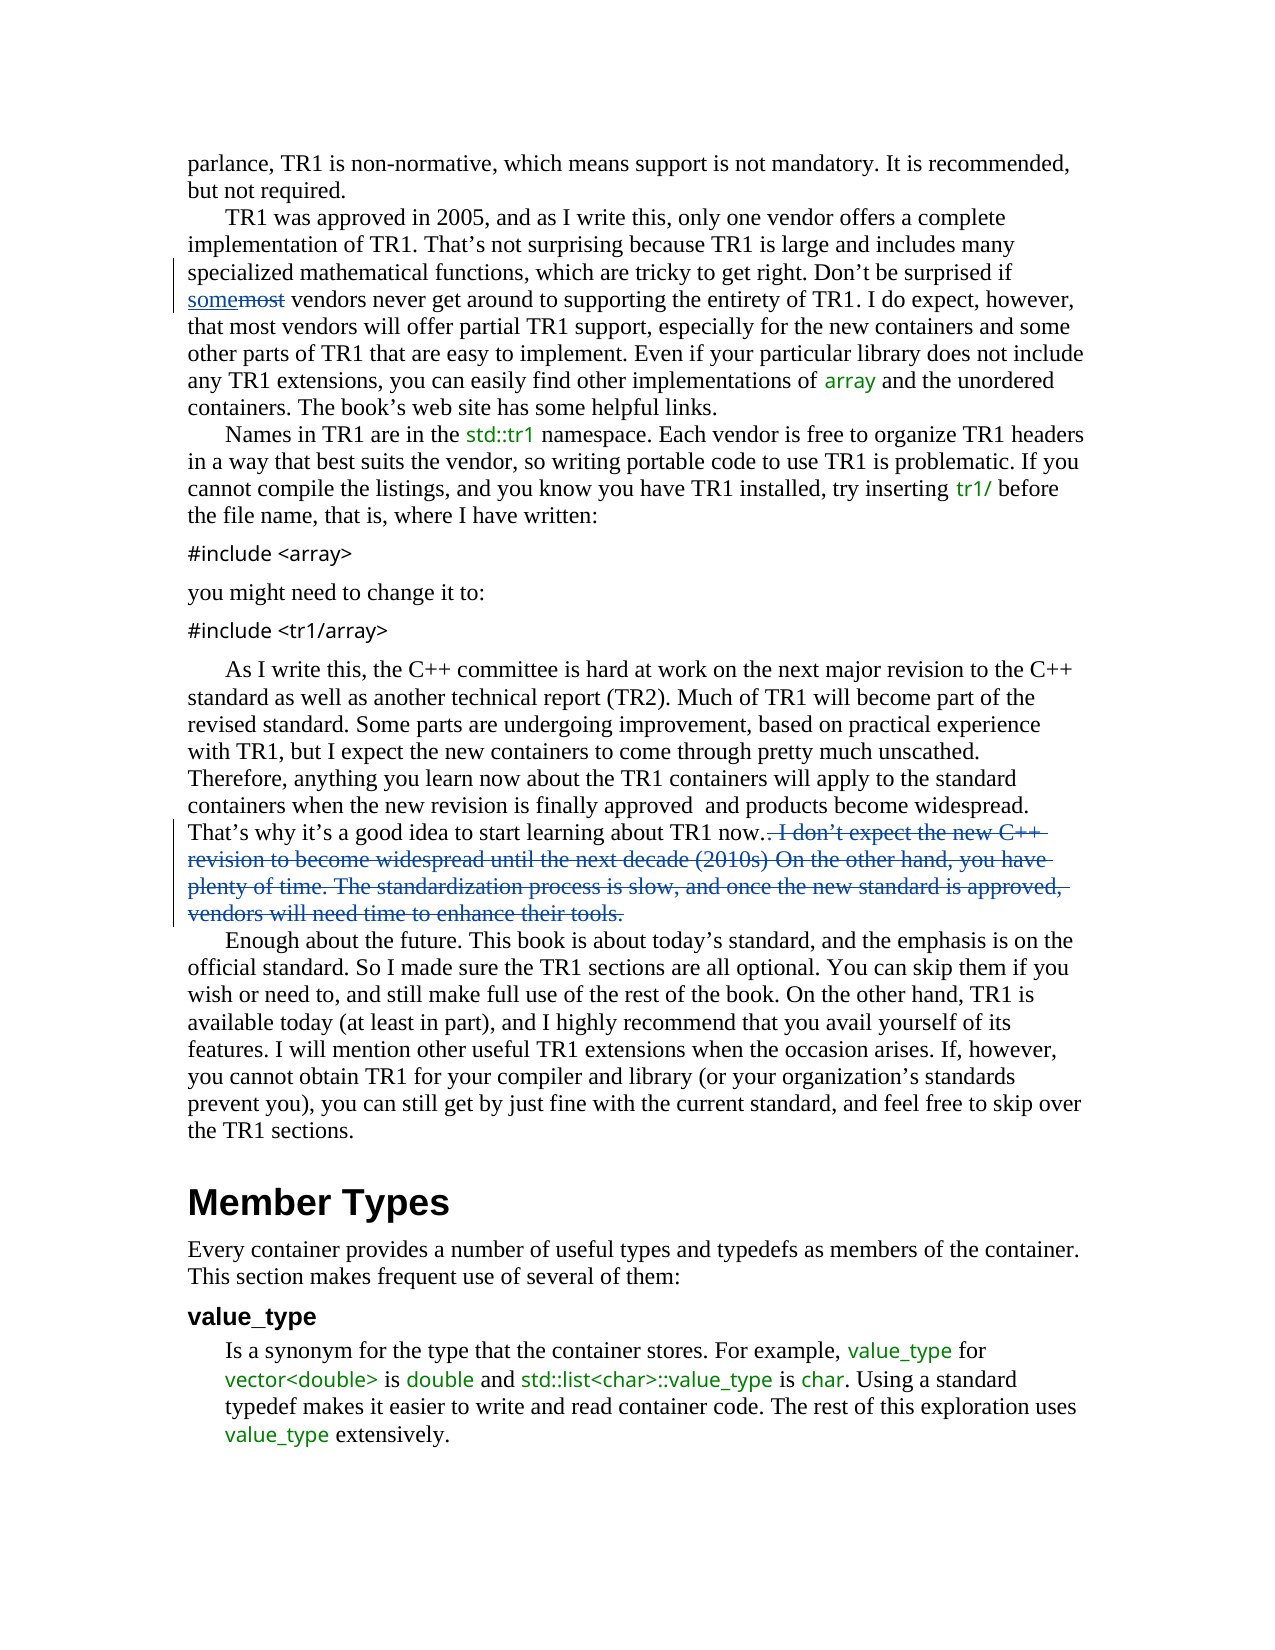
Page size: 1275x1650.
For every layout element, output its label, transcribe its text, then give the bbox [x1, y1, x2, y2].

text parlance, TR1 is non-normative, which means support is not mandatory. It is recommended, but not required. [187, 150, 1087, 204]
text value_type [187, 1302, 1087, 1330]
text As I write this, the C++ committee is hard at work on the next major revision to the C++ standard as well as another technical report (TR2). Much of TR1 will become part of the revised standard. Some parts are undergoing improvement, based on practical experience with TR1, but I expect the new containers to come through pretty much unscathed. Therefore, anything you learn now about the TR1 containers will apply to the standard containers when the new revision is finally approved and products become widespread. That’s why it’s a good idea to start learning about TR1 now. [187, 656, 1087, 927]
text Names in TR1 are in the std::tr1 namespace. Each vendor is free to organize TR1 headers in a way that best suits the vendor, so writing portable code to use TR1 is problematic. If you cannot compile the listings, and you know you have TR1 installed, try inserting tr1/ before the file name, that is, where I have written: [187, 421, 1087, 529]
text Enough about the future. This book is about today’s standard, and the emphasis is on the official standard. So I made sure the TR1 sections are all optional. You can skip them if you wish or need to, and still make full use of the rest of the book. On the other hand, TR1 is available today (at least in part), and I highly recommend that you avail yourself of its features. I will mention other useful TR1 extensions when the occasion arises. If, however, you cannot obtain TR1 for your compiler and library (or your organization’s standards prevent you), you can still get by just fine with the current standard, and feel free to skip over the TR1 sections. [187, 927, 1087, 1144]
text #include <tr1/array> [187, 619, 1072, 644]
subtitle Member Types [187, 1181, 1087, 1223]
text #include <array> [187, 542, 1072, 567]
text Every container provides a number of useful types and typedefs as members of the container. This section makes frequent use of several of them: [187, 1236, 1087, 1290]
text TR1 was approved in 2005, and as I write this, only one vendor offers a complete implementation of TR1. That’s not surprising because TR1 is large and includes many specialized mathematical functions, which are tricky to get right. Don’t be surprised if some vendors never get around to supporting the entirety of TR1. I do expect, however, that most vendors will offer partial TR1 support, especially for the new containers and some other parts of TR1 that are easy to implement. Even if your particular library does not include any TR1 extensions, you can easily find other implementations of array and the unordered containers. The book’s web site has some helpful links. [187, 204, 1087, 421]
text you might need to change it to: [187, 579, 1087, 606]
text Is a synonym for the type that the container stores. For example, value_type for vector<double> is double and std::list<char>::value_type is char. Using a standard typedef makes it easier to write and read container code. The rest of this exploration uses value_type extensively. [225, 1336, 1087, 1448]
